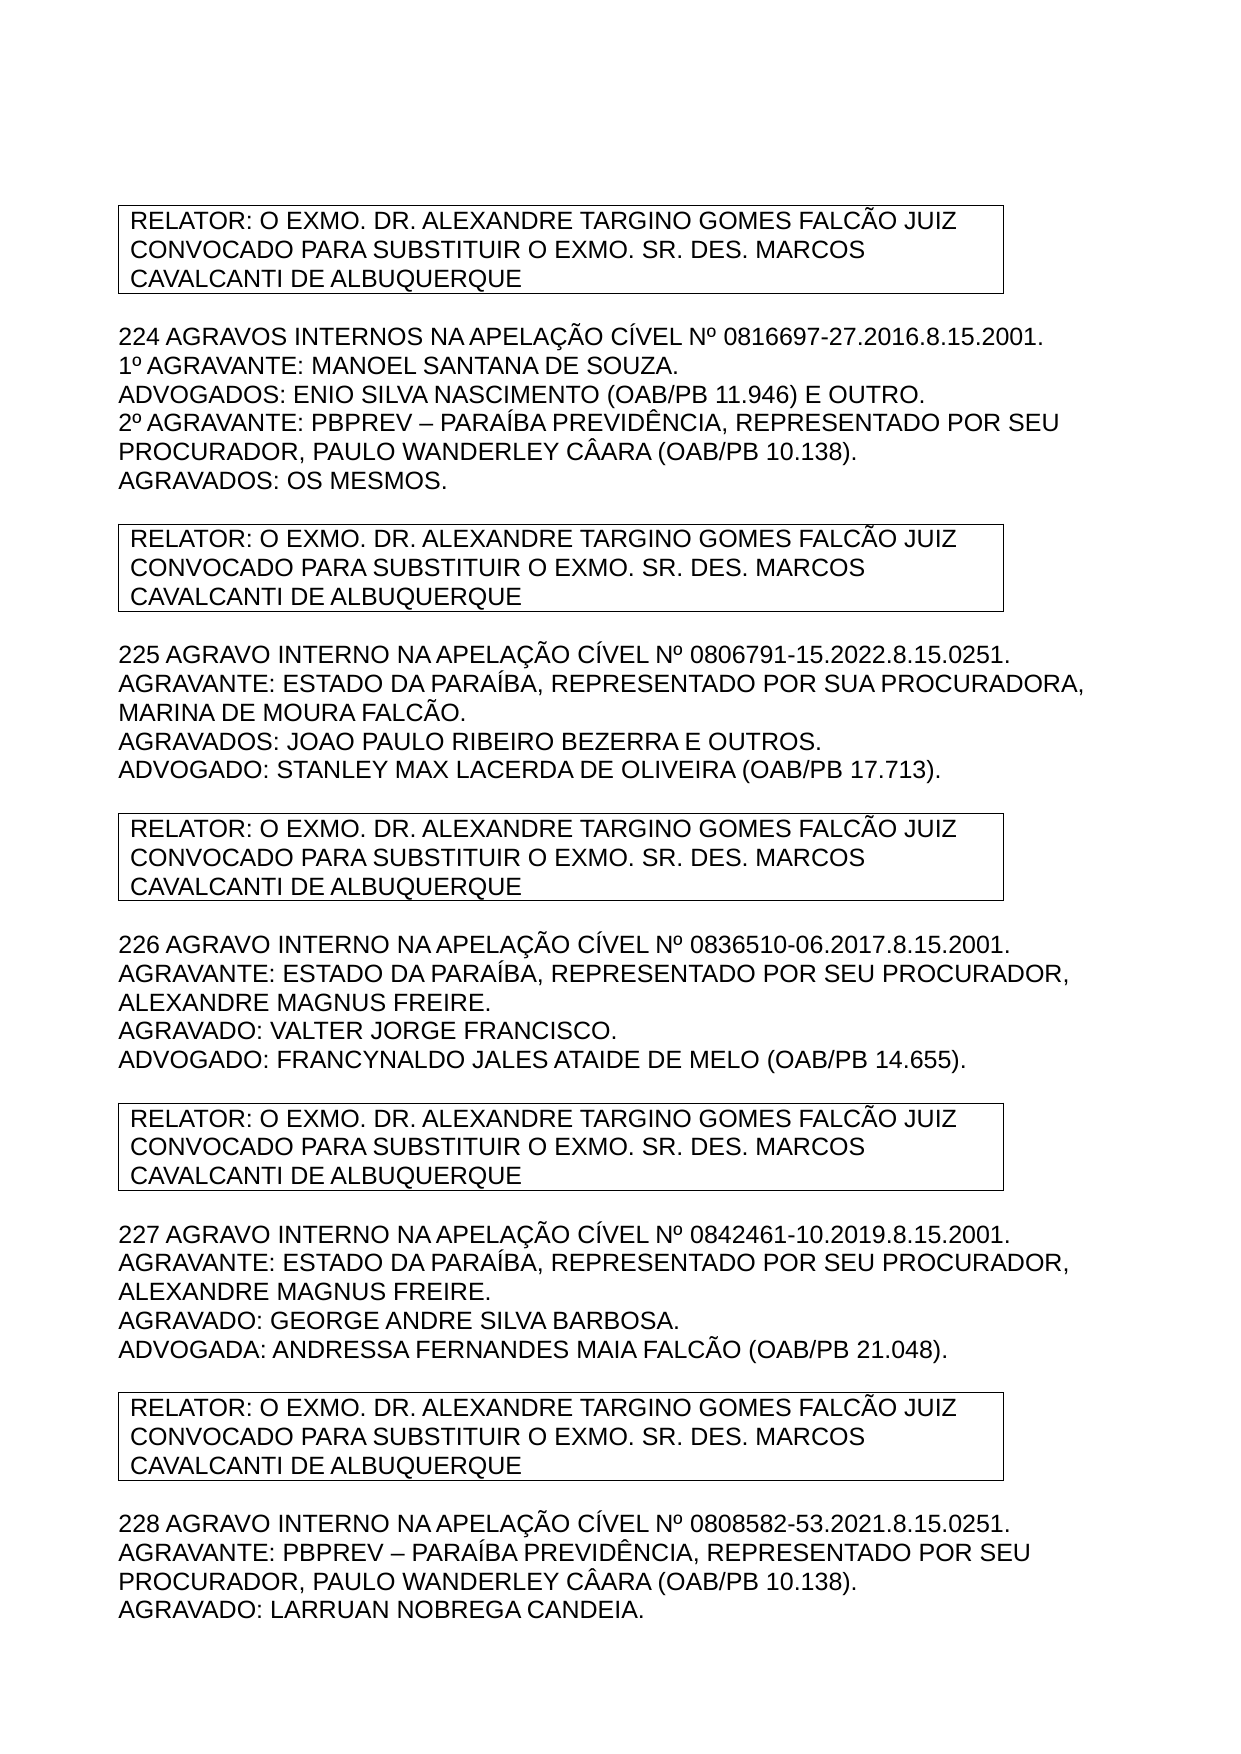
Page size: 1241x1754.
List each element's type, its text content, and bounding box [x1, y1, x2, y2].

text AGRAVADO: LARRUAN NOBREGA CANDEIA. [118, 1596, 1122, 1624]
text 1º AGRAVANTE: MANOEL SANTANA DE SOUZA. [118, 351, 1122, 380]
text AGRAVANTE: ESTADO DA PARAÍBA, REPRESENTADO POR SEU PROCURADOR, ALEXANDRE MAGNUS FREIRE. [118, 1248, 1122, 1306]
text ADVOGADOS: ENIO SILVA NASCIMENTO (OAB/PB 11.946) E OUTRO. [118, 380, 1122, 408]
text AGRAVANTE: PBPREV – PARAÍBA PREVIDÊNCIA, REPRESENTADO POR SEU PROCURADOR, PAULO WANDERLEY CÂARA (OAB/PB 10.138). [118, 1538, 1122, 1596]
text AGRAVADOS: JOAO PAULO RIBEIRO BEZERRA E OUTROS. [118, 727, 1122, 756]
text 226 AGRAVO INTERNO NA APELAÇÃO CÍVEL Nº 0836510-06.2017.8.15.2001. [118, 930, 1122, 959]
text ADVOGADO: STANLEY MAX LACERDA DE OLIVEIRA (OAB/PB 17.713). [118, 756, 1122, 784]
text 225 AGRAVO INTERNO NA APELAÇÃO CÍVEL Nº 0806791-15.2022.8.15.0251. [118, 641, 1122, 669]
text 227 AGRAVO INTERNO NA APELAÇÃO CÍVEL Nº 0842461-10.2019.8.15.2001. [118, 1220, 1122, 1248]
text 228 AGRAVO INTERNO NA APELAÇÃO CÍVEL Nº 0808582-53.2021.8.15.0251. [118, 1509, 1122, 1538]
table_header RELATOR: O EXMO. DR. ALEXANDRE TARGINO GOMES FALCÃO JUIZ CONVOCADO PARA SUBSTITUIR O EXMO. SR. DES. MARCOS CAVALCANTI DE ALBUQUERQUE [119, 1393, 1003, 1479]
table_header RELATOR: O EXMO. DR. ALEXANDRE TARGINO GOMES FALCÃO JUIZ CONVOCADO PARA SUBSTITUIR O EXMO. SR. DES. MARCOS CAVALCANTI DE ALBUQUERQUE [119, 525, 1003, 611]
table_header RELATOR: O EXMO. DR. ALEXANDRE TARGINO GOMES FALCÃO JUIZ CONVOCADO PARA SUBSTITUIR O EXMO. SR. DES. MARCOS CAVALCANTI DE ALBUQUERQUE [119, 1104, 1003, 1190]
text AGRAVADOS: OS MESMOS. [118, 466, 1122, 495]
text AGRAVANTE: ESTADO DA PARAÍBA, REPRESENTADO POR SEU PROCURADOR, ALEXANDRE MAGNUS FREIRE. [118, 959, 1122, 1016]
text 224 AGRAVOS INTERNOS NA APELAÇÃO CÍVEL Nº 0816697-27.2016.8.15.2001. [118, 322, 1122, 351]
text AGRAVADO: VALTER JORGE FRANCISCO. [118, 1016, 1122, 1045]
table_header RELATOR: O EXMO. DR. ALEXANDRE TARGINO GOMES FALCÃO JUIZ CONVOCADO PARA SUBSTITUIR O EXMO. SR. DES. MARCOS CAVALCANTI DE ALBUQUERQUE [119, 206, 1003, 292]
text AGRAVADO: GEORGE ANDRE SILVA BARBOSA. [118, 1306, 1122, 1335]
text AGRAVANTE: ESTADO DA PARAÍBA, REPRESENTADO POR SUA PROCURADORA, MARINA DE MOURA FALCÃO. [118, 669, 1122, 727]
text ADVOGADA: ANDRESSA FERNANDES MAIA FALCÃO (OAB/PB 21.048). [118, 1335, 1122, 1363]
table_header RELATOR: O EXMO. DR. ALEXANDRE TARGINO GOMES FALCÃO JUIZ CONVOCADO PARA SUBSTITUIR O EXMO. SR. DES. MARCOS CAVALCANTI DE ALBUQUERQUE [119, 814, 1003, 900]
text ADVOGADO: FRANCYNALDO JALES ATAIDE DE MELO (OAB/PB 14.655). [118, 1045, 1122, 1074]
text 2º AGRAVANTE: PBPREV – PARAÍBA PREVIDÊNCIA, REPRESENTADO POR SEU PROCURADOR, PAULO WANDERLEY CÂARA (OAB/PB 10.138). [118, 408, 1122, 466]
